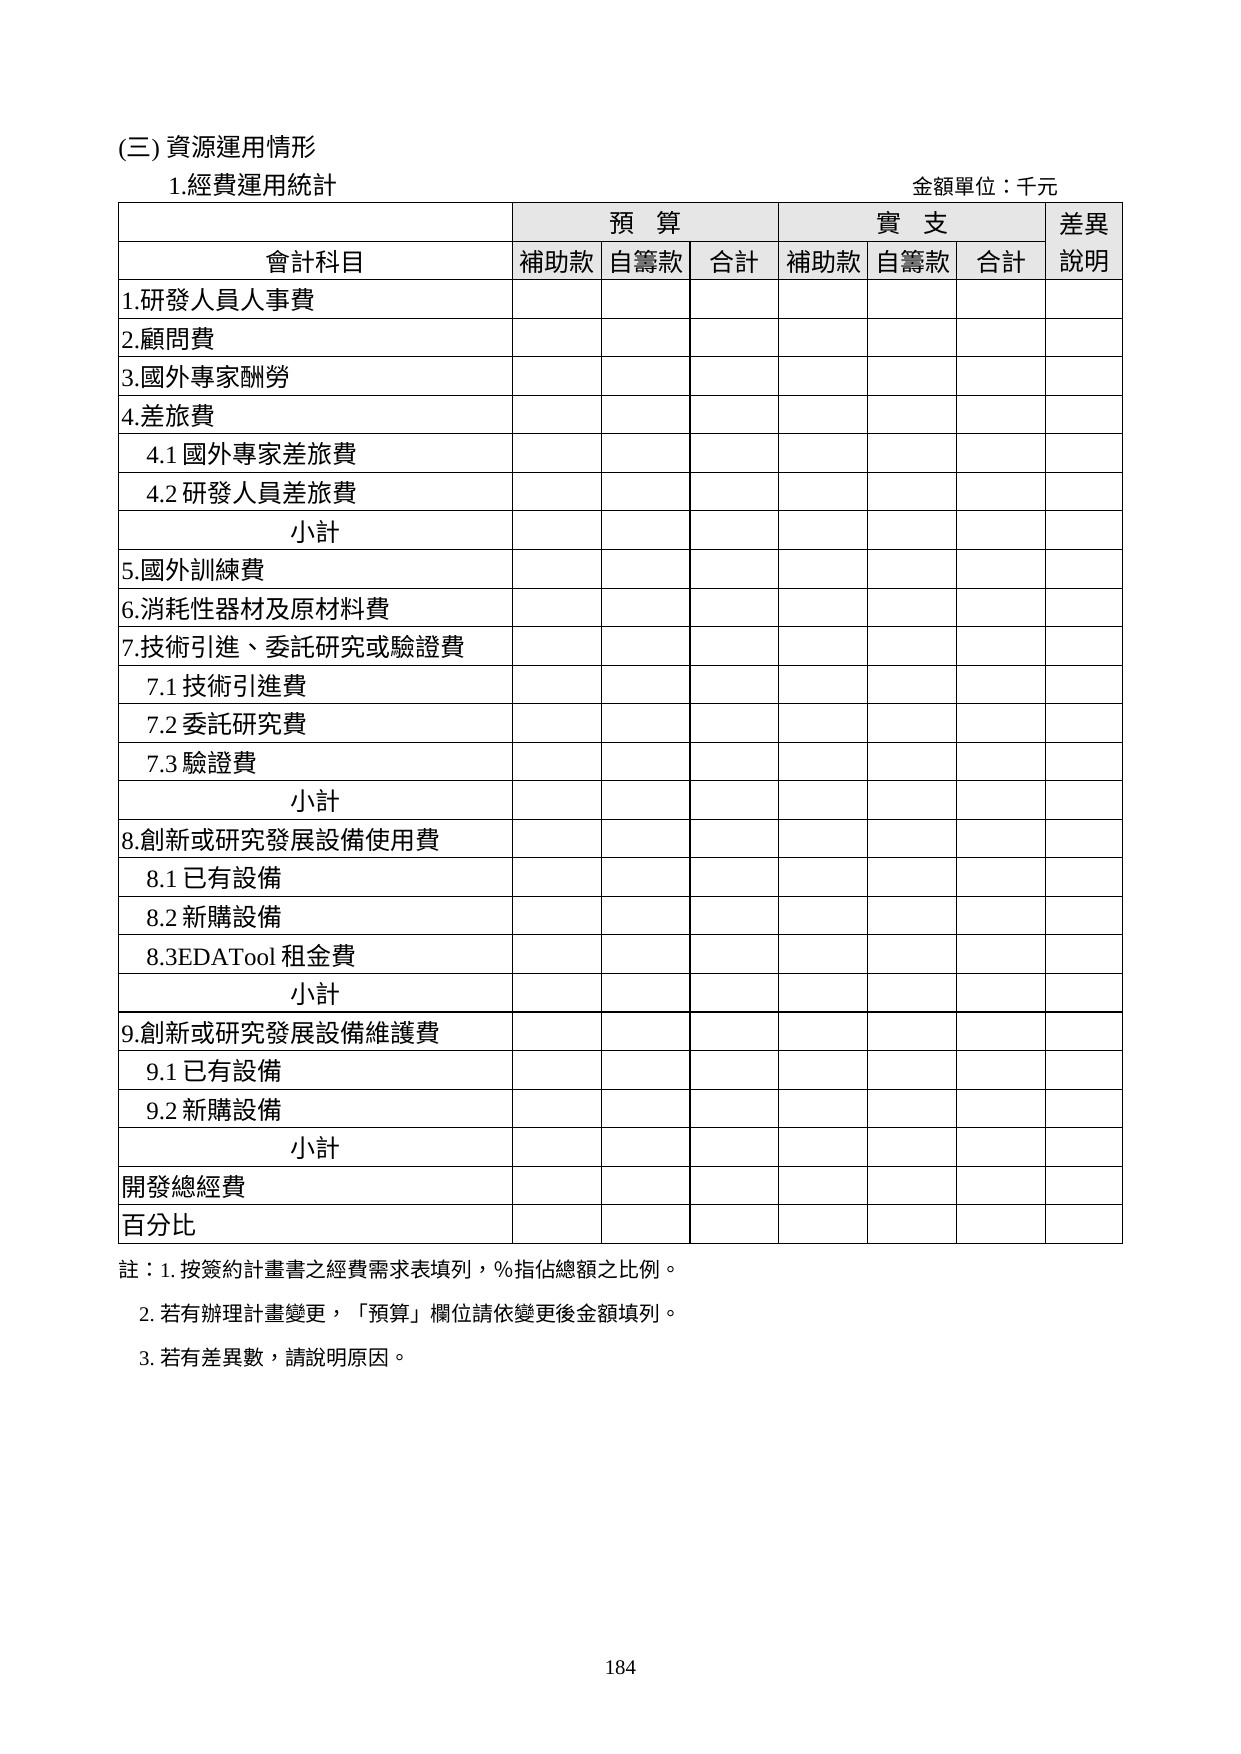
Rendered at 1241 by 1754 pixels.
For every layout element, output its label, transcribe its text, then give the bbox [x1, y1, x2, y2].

table_cell [1046, 858, 1122, 896]
table_cell [691, 1090, 778, 1127]
table_cell [602, 743, 689, 780]
table_cell [957, 704, 1045, 742]
table_cell [957, 935, 1045, 973]
table_cell [513, 781, 601, 819]
table_cell [691, 820, 778, 857]
table_cell [957, 550, 1045, 587]
table_cell [779, 357, 867, 395]
table_cell [779, 1167, 867, 1204]
table_cell [868, 974, 956, 1011]
table_cell [1046, 781, 1122, 819]
table_cell [779, 627, 867, 664]
table_cell [779, 781, 867, 819]
table_cell [779, 1090, 867, 1127]
table_cell [513, 897, 601, 934]
table_cell [602, 1013, 689, 1050]
table_cell [868, 858, 956, 896]
table_cell 6.消耗性器材及原材料費 [119, 589, 512, 626]
text 1.經費運用統計 金額單位：千元 [168, 164, 1122, 202]
table_cell [691, 550, 778, 587]
table_cell [691, 357, 778, 395]
table_cell [513, 357, 601, 395]
table_cell [513, 396, 601, 433]
table_cell [868, 1167, 956, 1204]
table_cell [691, 974, 778, 1011]
table_cell [691, 858, 778, 896]
table_header 差異說明 [1046, 203, 1122, 279]
table_cell [691, 743, 778, 780]
table_cell [691, 627, 778, 664]
table_cell [691, 1051, 778, 1088]
table_cell [1046, 666, 1122, 703]
table_cell 補助款 [779, 242, 867, 279]
table_cell [957, 319, 1045, 356]
table_cell [957, 280, 1045, 318]
table_cell [691, 589, 778, 626]
table_cell [513, 280, 601, 318]
table_cell 9.1已有設備 [119, 1051, 512, 1088]
table_cell [691, 897, 778, 934]
table_cell [779, 935, 867, 973]
table_cell [1046, 1167, 1122, 1204]
table_cell [691, 935, 778, 973]
table_cell [779, 280, 867, 318]
table_cell [1046, 935, 1122, 973]
table_header 實 支 [779, 203, 1045, 241]
table_cell [602, 396, 689, 433]
table_cell [957, 820, 1045, 857]
table_cell 小計 [119, 1128, 512, 1166]
table_cell [1046, 319, 1122, 356]
table_cell [779, 473, 867, 510]
table_cell [779, 1051, 867, 1088]
table_cell 7.2委託研究費 [119, 704, 512, 742]
table_cell [868, 550, 956, 587]
table_cell [1046, 1013, 1122, 1050]
table_cell [602, 434, 689, 472]
text 3. 若有差異數，請說明原因。 [118, 1337, 1122, 1375]
table_cell 開發總經費 [119, 1167, 512, 1204]
table_cell 小計 [119, 781, 512, 819]
table_cell [779, 666, 867, 703]
table_cell [1046, 974, 1122, 1011]
table_cell [691, 1205, 778, 1243]
table_cell [602, 666, 689, 703]
table_cell [513, 473, 601, 510]
table_cell [1046, 473, 1122, 510]
table_cell [513, 1090, 601, 1127]
table_cell [602, 627, 689, 664]
table_cell 8.1已有設備 [119, 858, 512, 896]
table_cell [868, 666, 956, 703]
table_cell [957, 511, 1045, 549]
table_cell [957, 1051, 1045, 1088]
table_cell [868, 1128, 956, 1166]
table_cell [779, 396, 867, 433]
table_cell [513, 550, 601, 587]
table_cell 3.國外專家酬勞 [119, 357, 512, 395]
table_cell [868, 319, 956, 356]
table_cell [957, 1013, 1045, 1050]
table_cell [691, 1167, 778, 1204]
table_cell [868, 434, 956, 472]
table_cell [513, 666, 601, 703]
table_cell [957, 666, 1045, 703]
table_cell [779, 550, 867, 587]
table_cell [957, 396, 1045, 433]
table_cell [868, 781, 956, 819]
table_cell 1.研發人員人事費 [119, 280, 512, 318]
table_cell 8.創新或研究發展設備使用費 [119, 820, 512, 857]
table_cell [868, 589, 956, 626]
table_cell [513, 1013, 601, 1050]
table_cell [868, 357, 956, 395]
table_cell [602, 858, 689, 896]
table_cell 7.3驗證費 [119, 743, 512, 780]
table_cell [691, 280, 778, 318]
table_cell 2.顧問費 [119, 319, 512, 356]
table_cell [513, 858, 601, 896]
table_cell [602, 280, 689, 318]
table_cell [1046, 704, 1122, 742]
table_cell [1046, 550, 1122, 587]
table_cell [1046, 627, 1122, 664]
table_cell [957, 434, 1045, 472]
table_cell [779, 589, 867, 626]
table_cell [868, 511, 956, 549]
table_cell [602, 704, 689, 742]
table_cell [1046, 897, 1122, 934]
table_cell [779, 897, 867, 934]
table_cell 自籌款 [602, 242, 689, 279]
table_cell 會計科目 [119, 242, 512, 279]
table_cell [602, 319, 689, 356]
table_cell [868, 1013, 956, 1050]
table_cell [957, 627, 1045, 664]
table_cell [957, 1090, 1045, 1127]
table_cell [691, 473, 778, 510]
table_cell [513, 935, 601, 973]
table_cell 9.2新購設備 [119, 1090, 512, 1127]
table_cell [957, 1128, 1045, 1166]
table_cell [957, 473, 1045, 510]
table_cell [779, 1205, 867, 1243]
table_cell [957, 1167, 1045, 1204]
table_cell [779, 704, 867, 742]
table_cell 合計 [957, 242, 1045, 279]
table_cell 8.2新購設備 [119, 897, 512, 934]
text (三) 資源運用情形 [118, 127, 1122, 164]
table_cell [868, 743, 956, 780]
table_cell [779, 434, 867, 472]
table_header [119, 203, 512, 241]
table_cell [779, 858, 867, 896]
table_cell [957, 589, 1045, 626]
table_cell [1046, 511, 1122, 549]
table_cell [779, 1013, 867, 1050]
table_cell [602, 357, 689, 395]
table_cell [602, 974, 689, 1011]
table_cell 7.1技術引進費 [119, 666, 512, 703]
table_cell [513, 1128, 601, 1166]
table_cell [513, 627, 601, 664]
table_cell 4.2研發人員差旅費 [119, 473, 512, 510]
table_cell [691, 1013, 778, 1050]
table_cell [602, 473, 689, 510]
table_cell [513, 434, 601, 472]
table_cell [779, 319, 867, 356]
table_cell [513, 743, 601, 780]
table_cell [602, 550, 689, 587]
table_cell [602, 1167, 689, 1204]
table_cell [1046, 589, 1122, 626]
table_cell [513, 1205, 601, 1243]
table_cell [691, 434, 778, 472]
table_cell [868, 1205, 956, 1243]
table_cell 補助款 [513, 242, 601, 279]
table_cell [957, 897, 1045, 934]
table_cell [1046, 1051, 1122, 1088]
table_cell [1046, 357, 1122, 395]
table_cell 小計 [119, 511, 512, 549]
table_cell [1046, 1205, 1122, 1243]
table_cell [957, 974, 1045, 1011]
table_cell [602, 589, 689, 626]
table_cell [868, 1051, 956, 1088]
table_cell [868, 627, 956, 664]
table_cell [602, 781, 689, 819]
table_cell [513, 1167, 601, 1204]
table_cell [779, 1128, 867, 1166]
table_cell [957, 743, 1045, 780]
table_cell [779, 974, 867, 1011]
table_cell [1046, 396, 1122, 433]
table_cell 4.1國外專家差旅費 [119, 434, 512, 472]
table_cell 自籌款 [868, 242, 956, 279]
table_cell 百分比 [119, 1205, 512, 1243]
table_cell [868, 396, 956, 433]
table_cell [957, 357, 1045, 395]
table_cell 小計 [119, 974, 512, 1011]
table_cell [513, 820, 601, 857]
table_cell [691, 666, 778, 703]
text 2. 若有辦理計畫變更，「預算」欄位請依變更後金額填列。 [118, 1294, 1122, 1331]
text 註：1. 按簽約計畫書之經費需求表填列，％指佔總額之比例。 [118, 1250, 1122, 1287]
table_cell [513, 974, 601, 1011]
table_cell 5.國外訓練費 [119, 550, 512, 587]
table_cell 9.創新或研究發展設備維護費 [119, 1013, 512, 1050]
table_cell [602, 897, 689, 934]
table_cell [957, 1205, 1045, 1243]
table_cell [513, 1051, 601, 1088]
table_cell [602, 1128, 689, 1166]
table_cell [868, 935, 956, 973]
table_cell 4.差旅費 [119, 396, 512, 433]
table_cell [868, 473, 956, 510]
table_cell [691, 704, 778, 742]
table_cell [1046, 280, 1122, 318]
table_cell [602, 1205, 689, 1243]
table_cell [691, 396, 778, 433]
table_cell [513, 589, 601, 626]
table_cell [691, 319, 778, 356]
table_cell [957, 781, 1045, 819]
table_cell [779, 511, 867, 549]
table_cell [868, 1090, 956, 1127]
table_cell [602, 1090, 689, 1127]
table_cell [691, 781, 778, 819]
table_cell [513, 511, 601, 549]
table_cell [1046, 1128, 1122, 1166]
table_cell [779, 820, 867, 857]
table_cell [868, 280, 956, 318]
table_cell 合計 [691, 242, 778, 279]
table_cell [1046, 743, 1122, 780]
table_cell 7.技術引進、委託研究或驗證費 [119, 627, 512, 664]
table_header 預 算 [513, 203, 778, 241]
table_cell [1046, 820, 1122, 857]
table_cell [868, 820, 956, 857]
table_cell [868, 897, 956, 934]
table_cell [1046, 434, 1122, 472]
table_cell [779, 743, 867, 780]
table_cell [868, 704, 956, 742]
table_cell [957, 858, 1045, 896]
table_cell [1046, 1090, 1122, 1127]
table_cell [691, 1128, 778, 1166]
table_cell [602, 511, 689, 549]
table_cell [513, 704, 601, 742]
table_cell [513, 319, 601, 356]
table_cell [691, 511, 778, 549]
table_cell 8.3EDATool租金費 [119, 935, 512, 973]
table_cell [602, 820, 689, 857]
table_cell [602, 1051, 689, 1088]
table_cell [602, 935, 689, 973]
